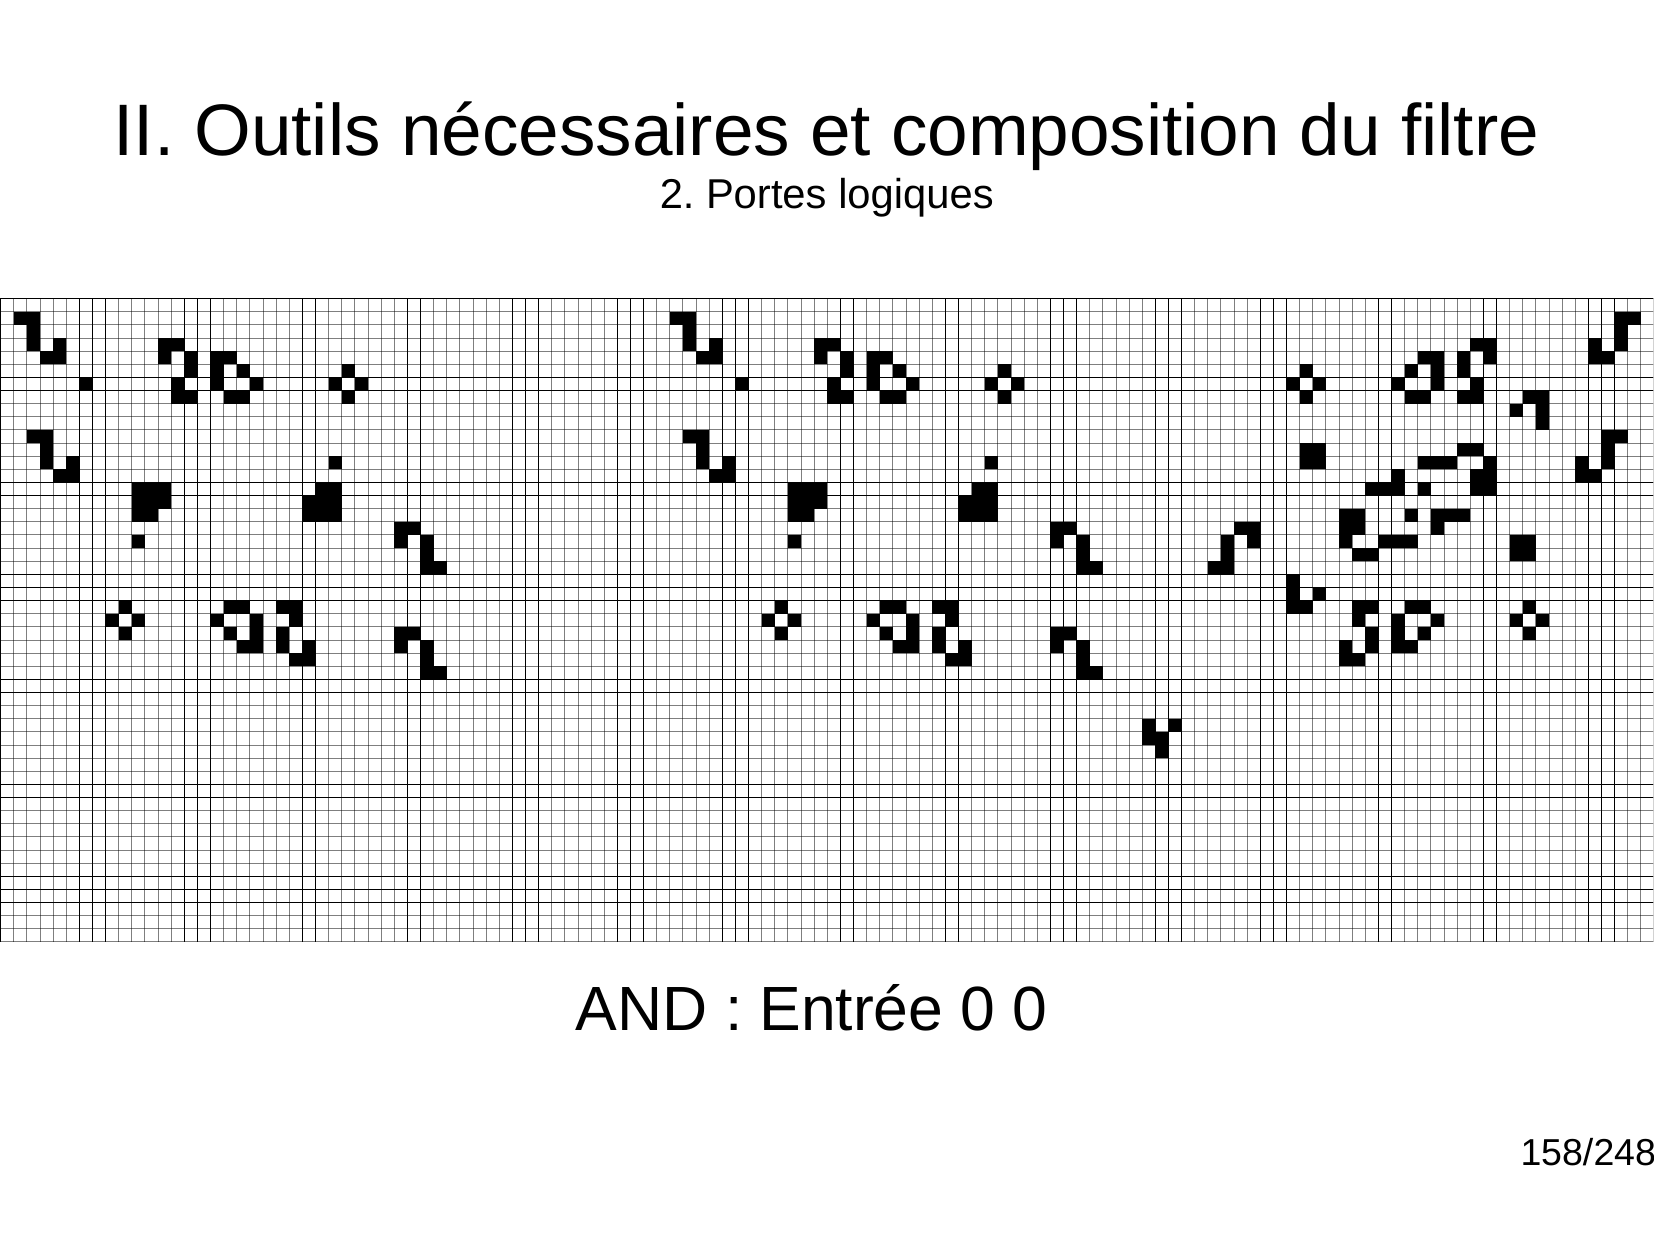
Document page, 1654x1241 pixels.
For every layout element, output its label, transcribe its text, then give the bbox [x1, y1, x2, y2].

text_box <number>/248 [1505, 1124, 1654, 1182]
title II. Outils nécessaires et composition du filtre 2. Portes logiques [82, 49, 1571, 257]
picture [0, 298, 1654, 942]
text_box AND : Entrée 0 0 [561, 966, 1063, 1052]
